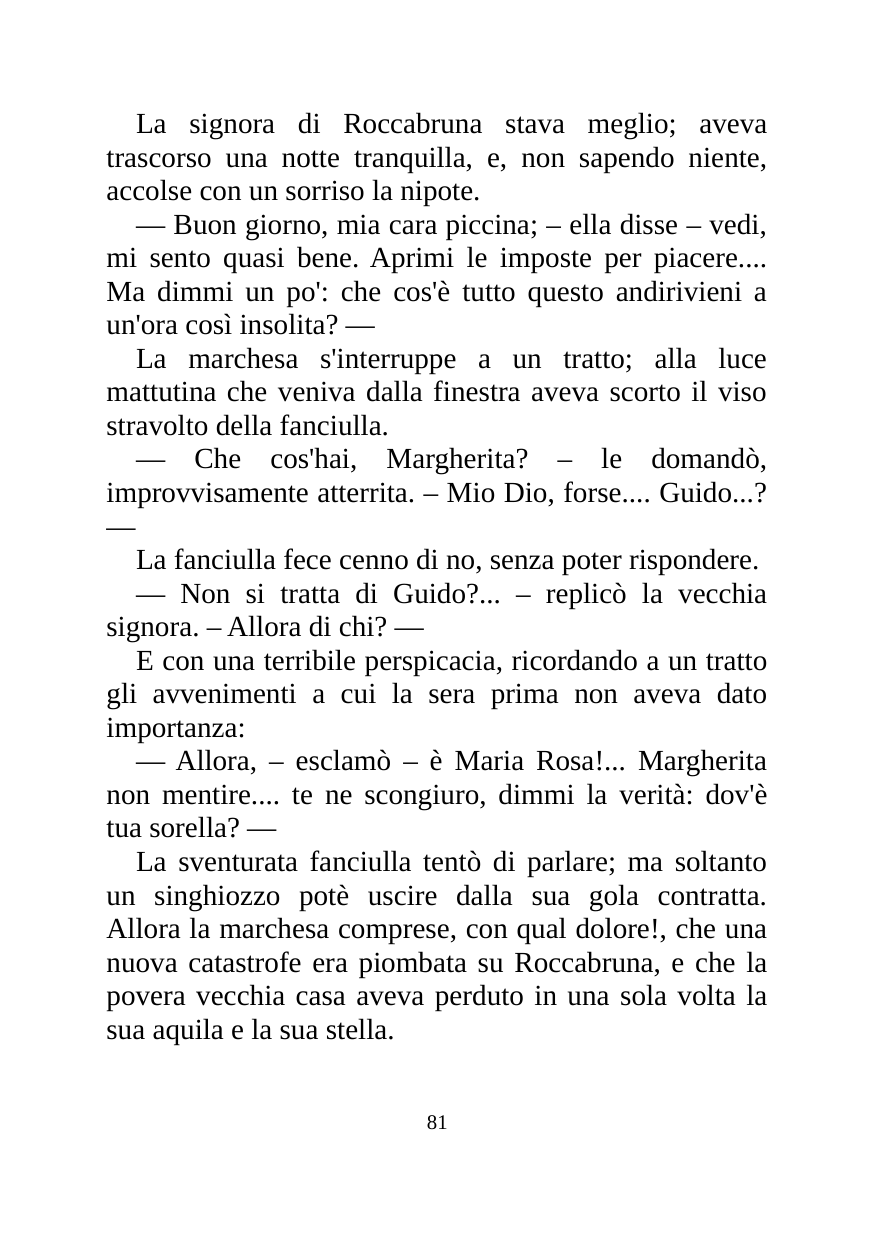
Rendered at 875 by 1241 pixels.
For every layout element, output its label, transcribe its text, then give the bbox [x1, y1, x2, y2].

text La signora di Roccabruna stava meglio; aveva trascorso una notte tranquilla, e, non sapendo niente, accolse con un sorriso la nipote. [106, 106, 768, 207]
text E con una terribile perspicacia, ricordando a un tratto gli avvenimenti a cui la sera prima non aveva dato importanza: [106, 643, 768, 743]
text La marchesa s'interruppe a un tratto; alla luce mattutina che veniva dalla finestra aveva scorto il viso stravolto della fanciulla. [106, 341, 768, 442]
text La fanciulla fece cenno di no, senza poter rispondere. [106, 542, 768, 576]
text — Che cos'hai, Margherita? – le domandò, improvvisamente atterrita. – Mio Dio, forse.... Guido...? — [106, 442, 768, 542]
text — Allora, – esclamò – è Maria Rosa!... Margherita non mentire.... te ne scongiuro, dimmi la verità: dov'è tua sorella? — [106, 743, 768, 844]
text — Buon giorno, mia cara piccina; – ella disse – vedi, mi sento quasi bene. Aprimi le imposte per piacere.... Ma dimmi un po': che cos'è tutto questo andirivieni a un'ora così insolita? — [106, 207, 768, 341]
text — Non si tratta di Guido?... – replicò la vecchia signora. – Allora di chi? — [106, 576, 768, 643]
text La sventurata fanciulla tentò di parlare; ma soltanto un singhiozzo potè uscire dalla sua gola contratta. Allora la marchesa comprese, con qual dolore!, che una nuova catastrofe era piombata su Roccabruna, e che la povera vecchia casa aveva perduto in una sola volta la sua aquila e la sua stella. [106, 844, 768, 1045]
